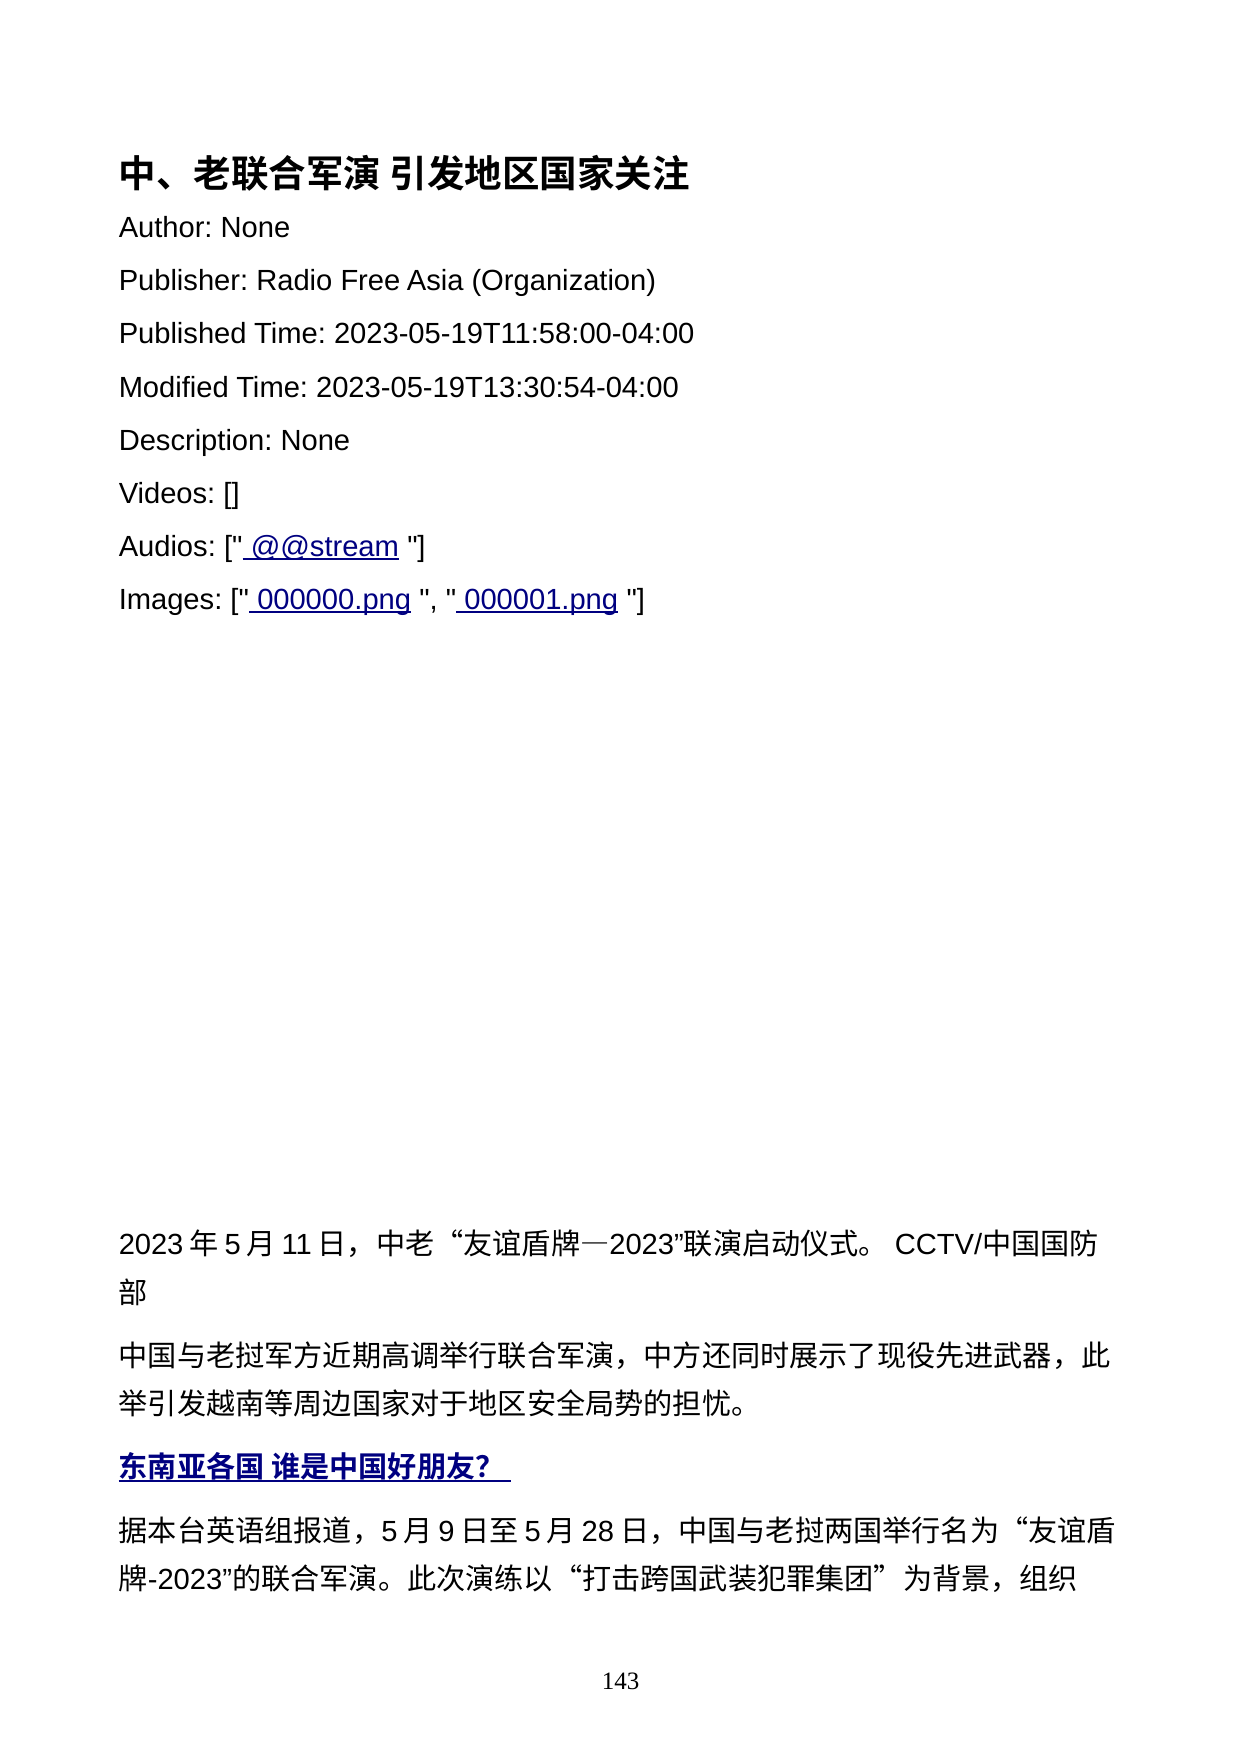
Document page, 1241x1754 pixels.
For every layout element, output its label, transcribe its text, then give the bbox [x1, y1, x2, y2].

text Audios: [" @@stream "] [118, 529, 1122, 563]
text 2023年5月11日，中老“友谊盾牌—2023”联演启动仪式。 CCTV/中国国防部 [118, 635, 1122, 1311]
text 东南亚各国 谁是中国好朋友？ [118, 1444, 1122, 1486]
text 中国与老挝军方近期高调举行联合军演，中方还同时展示了现役先进武器，此举引发越南等周边国家对于地区安全局势的担忧。 [118, 1332, 1122, 1423]
text Videos: [] [118, 476, 1122, 509]
text Published Time: 2023-05-19T11:58:00-04:00 [118, 317, 1122, 350]
text Publisher: Radio Free Asia (Organization) [118, 263, 1122, 297]
text Modified Time: 2023-05-19T13:30:54-04:00 [118, 370, 1122, 403]
text 据本台英语组报道，5月9日至5月28日，中国与老挝两国举行名为“友谊盾牌-2023”的联合军演。此次演练以“打击跨国武装犯罪集团”为背景，组织 [118, 1507, 1122, 1598]
text Description: None [118, 423, 1122, 456]
text Author: None [118, 210, 1122, 244]
subtitle 中、老联合军演 引发地区国家关注 [118, 143, 1122, 198]
text Images: [" 000000.png ", " 000001.png "] [118, 582, 1122, 616]
